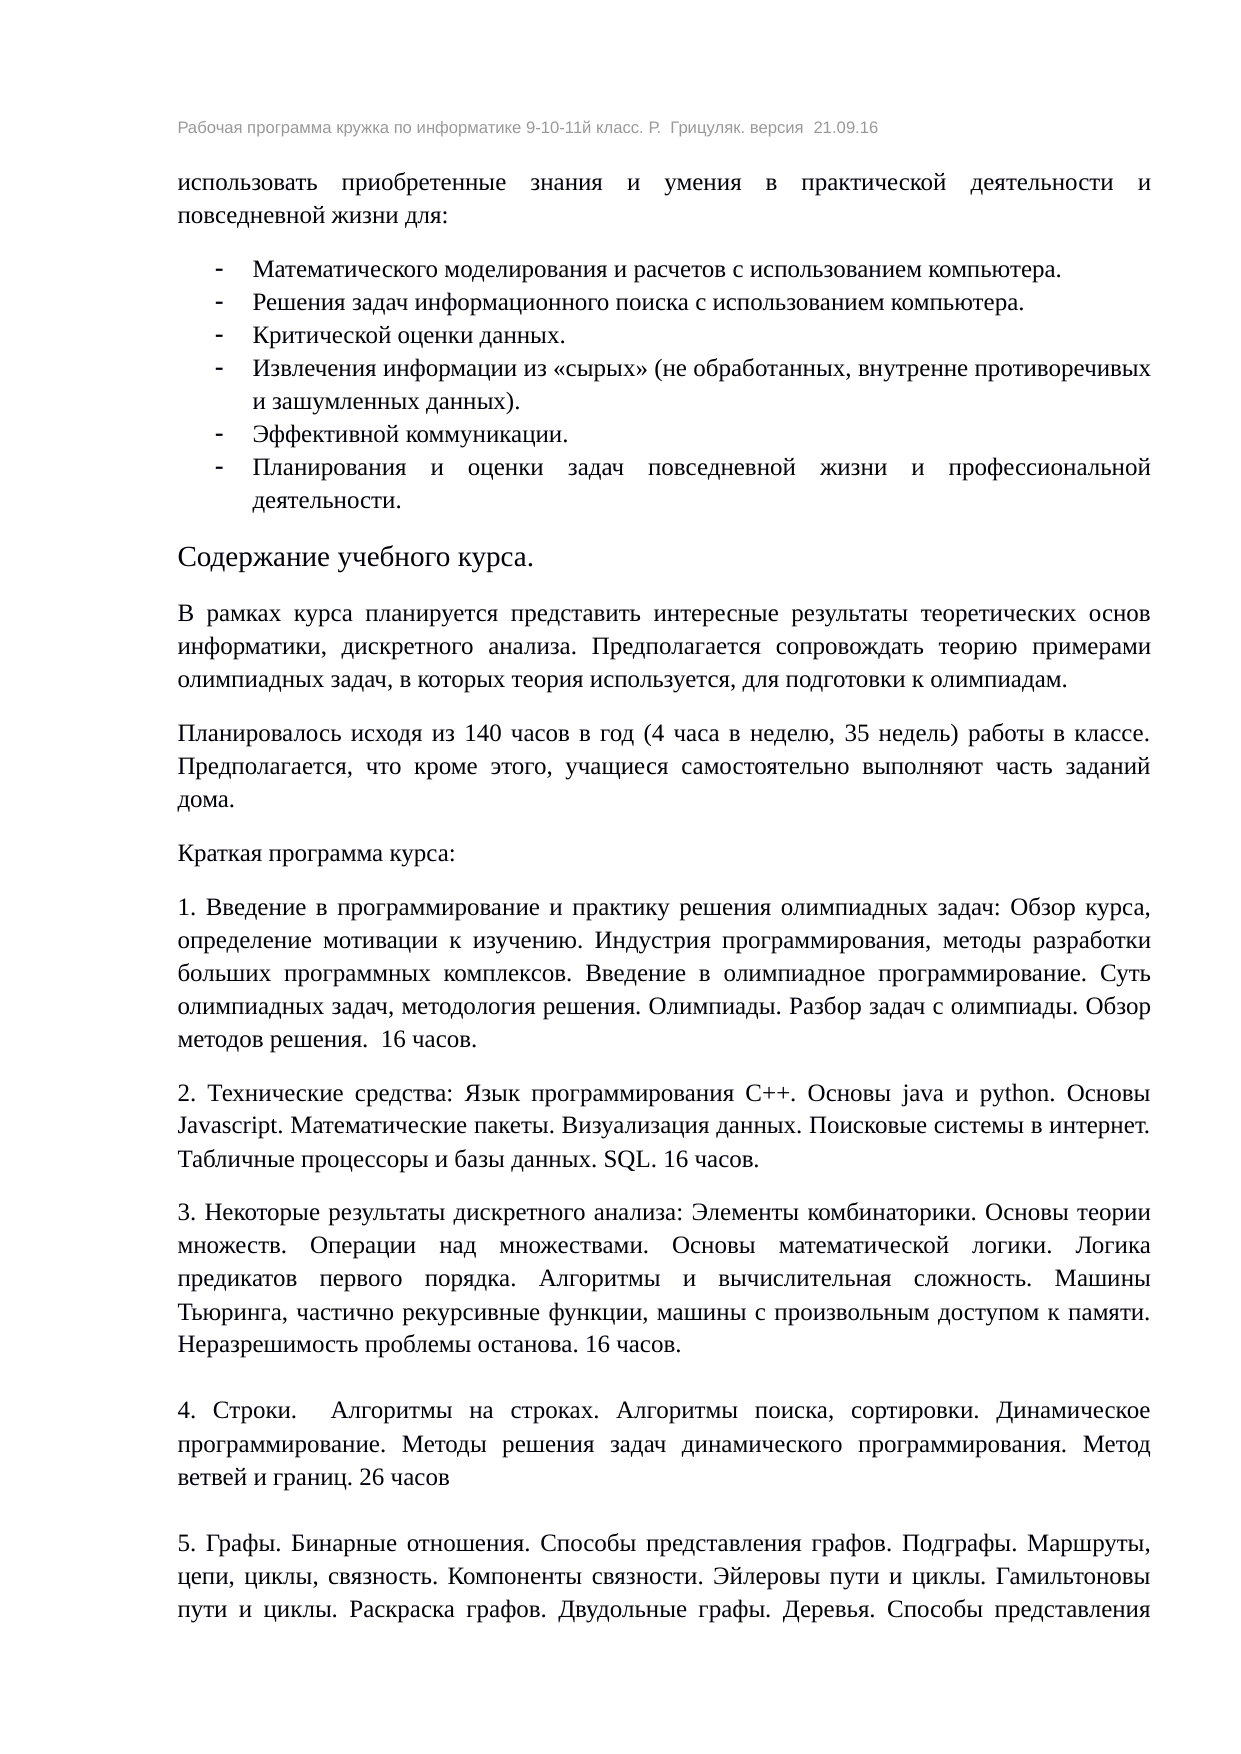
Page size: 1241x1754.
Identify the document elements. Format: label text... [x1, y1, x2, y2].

text 4. Строки. Алгоритмы на строках. Алгоритмы поиска, сортировки. Динамическое программирование. Методы решения задач динамического программирования. Метод ветвей и границ. 26 часов [177, 1396, 1152, 1490]
subtitle В рамках курса планируется представить интересные результаты теоретических основ информатики, дискретного анализа. Предполагается сопровождать теорию примерами олимпиадных задач, в которых теория используется, для подготовки к олимпиадам. [177, 598, 1152, 693]
text 5. Графы. Бинарные отношения. Способы представления графов. Подграфы. Маршруты, цепи, циклы, связность. Компоненты связности. Эйлеровы пути и циклы. Гамильтоновы пути и циклы. Раскраска графов. Двудольные графы. Деревья. Способы представления [177, 1528, 1152, 1622]
text 3. Некоторые результаты дискретного анализа: Элементы комбинаторики. Основы теории множеств. Операции над множествами. Основы математической логики. Логика предикатов первого порядка. Алгоритмы и вычислительная сложность. Машины Тьюринга, частично рекурсивные функции, машины с произвольным доступом к памяти. Неразрешимость проблемы останова. 16 часов. [177, 1197, 1152, 1358]
text использовать приобретенные знания и умения в практической деятельности и повседневной жизни для: [177, 167, 1152, 228]
list Планирования и оценки задач повседневной жизни и профессиональной деятельности. [215, 452, 1152, 513]
subtitle Содержание учебного курса. [177, 539, 1152, 572]
list Математического моделирования и расчетов с использованием компьютера. [215, 254, 1152, 282]
subtitle Краткая программа курса: [177, 838, 1152, 867]
list Решения задач информационного поиска с использованием компьютера. [215, 287, 1152, 315]
subtitle Планировалось исходя из 140 часов в год (4 часа в неделю, 35 недель) работы в классе. Предполагается, что кроме этого, учащиеся самостоятельно выполняют часть заданий дома. [177, 718, 1152, 813]
list Критической оценки данных. [215, 320, 1152, 348]
subtitle 1. Введение в программирование и практику решения олимпиадных задач: Обзор курса, определение мотивации к изучению. Индустрия программирования, методы разработки больших программных комплексов. Введение в олимпиадное программирование. Суть олимпиадных задач, методология решения. Олимпиады. Разбор задач с олимпиады. Обзор методов решения. 16 часов. [177, 892, 1152, 1052]
text 2. Технические средства: Язык программирования С++. Основы java и python. Основы Javascript. Математические пакеты. Визуализация данных. Поисковые системы в интернет. Табличные процессоры и базы данных. SQL. 16 часов. [177, 1078, 1152, 1172]
list Эффективной коммуникации. [215, 419, 1152, 447]
list Извлечения информации из «сырых» (не обработанных, внутренне противоречивых и зашумленных данных). [215, 353, 1152, 414]
